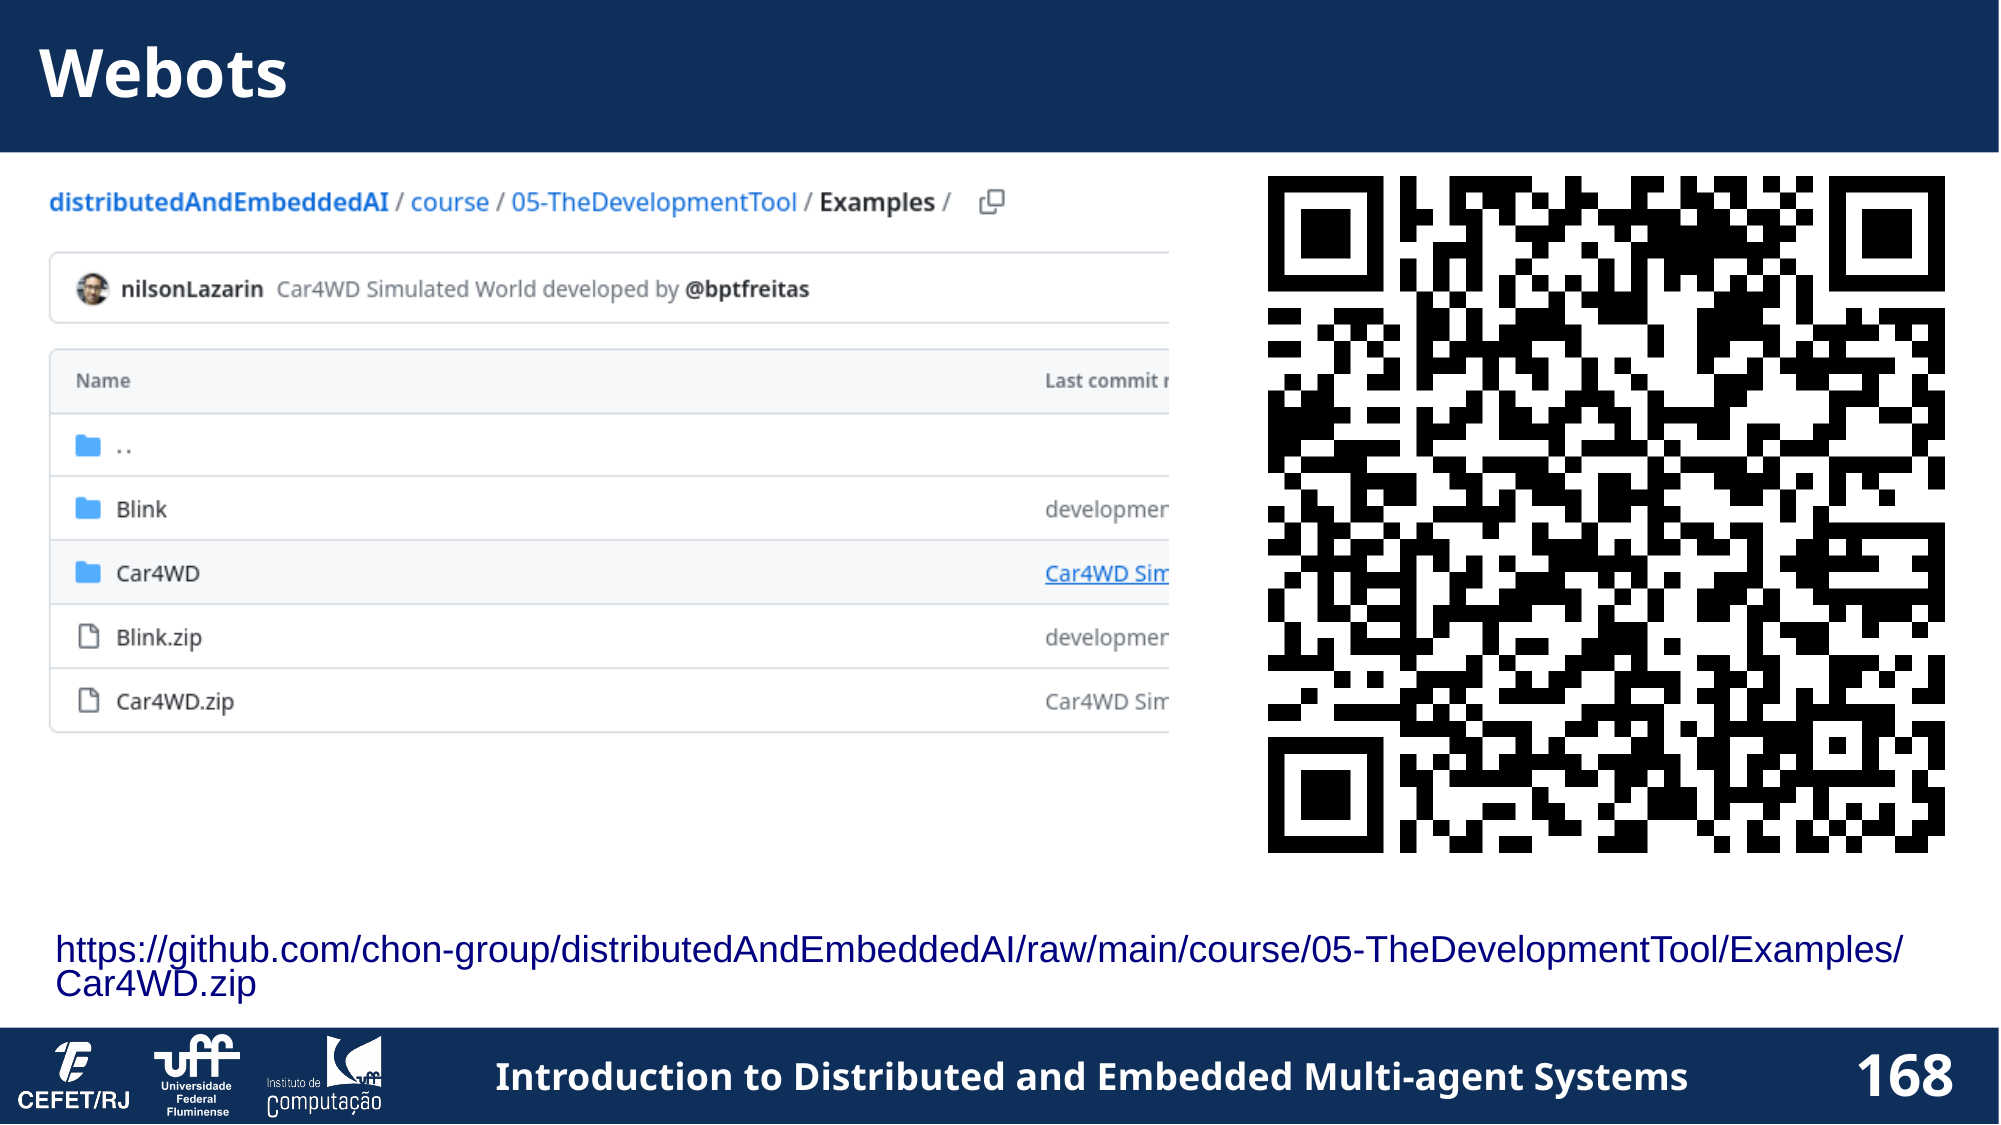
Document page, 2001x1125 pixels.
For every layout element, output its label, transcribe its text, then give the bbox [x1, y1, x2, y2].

text_box Webots [25, 23, 1998, 116]
picture [1251, 159, 1961, 869]
text_box https://github.com/chon-group/distributedAndEmbeddedAI/raw/main/course/05-TheDevelopmentTool/Examples/Car4WD.zip [40, 921, 1920, 1021]
picture [265, 1033, 383, 1118]
picture [29, 177, 1169, 777]
picture [18, 1021, 129, 1125]
picture [153, 1033, 241, 1121]
